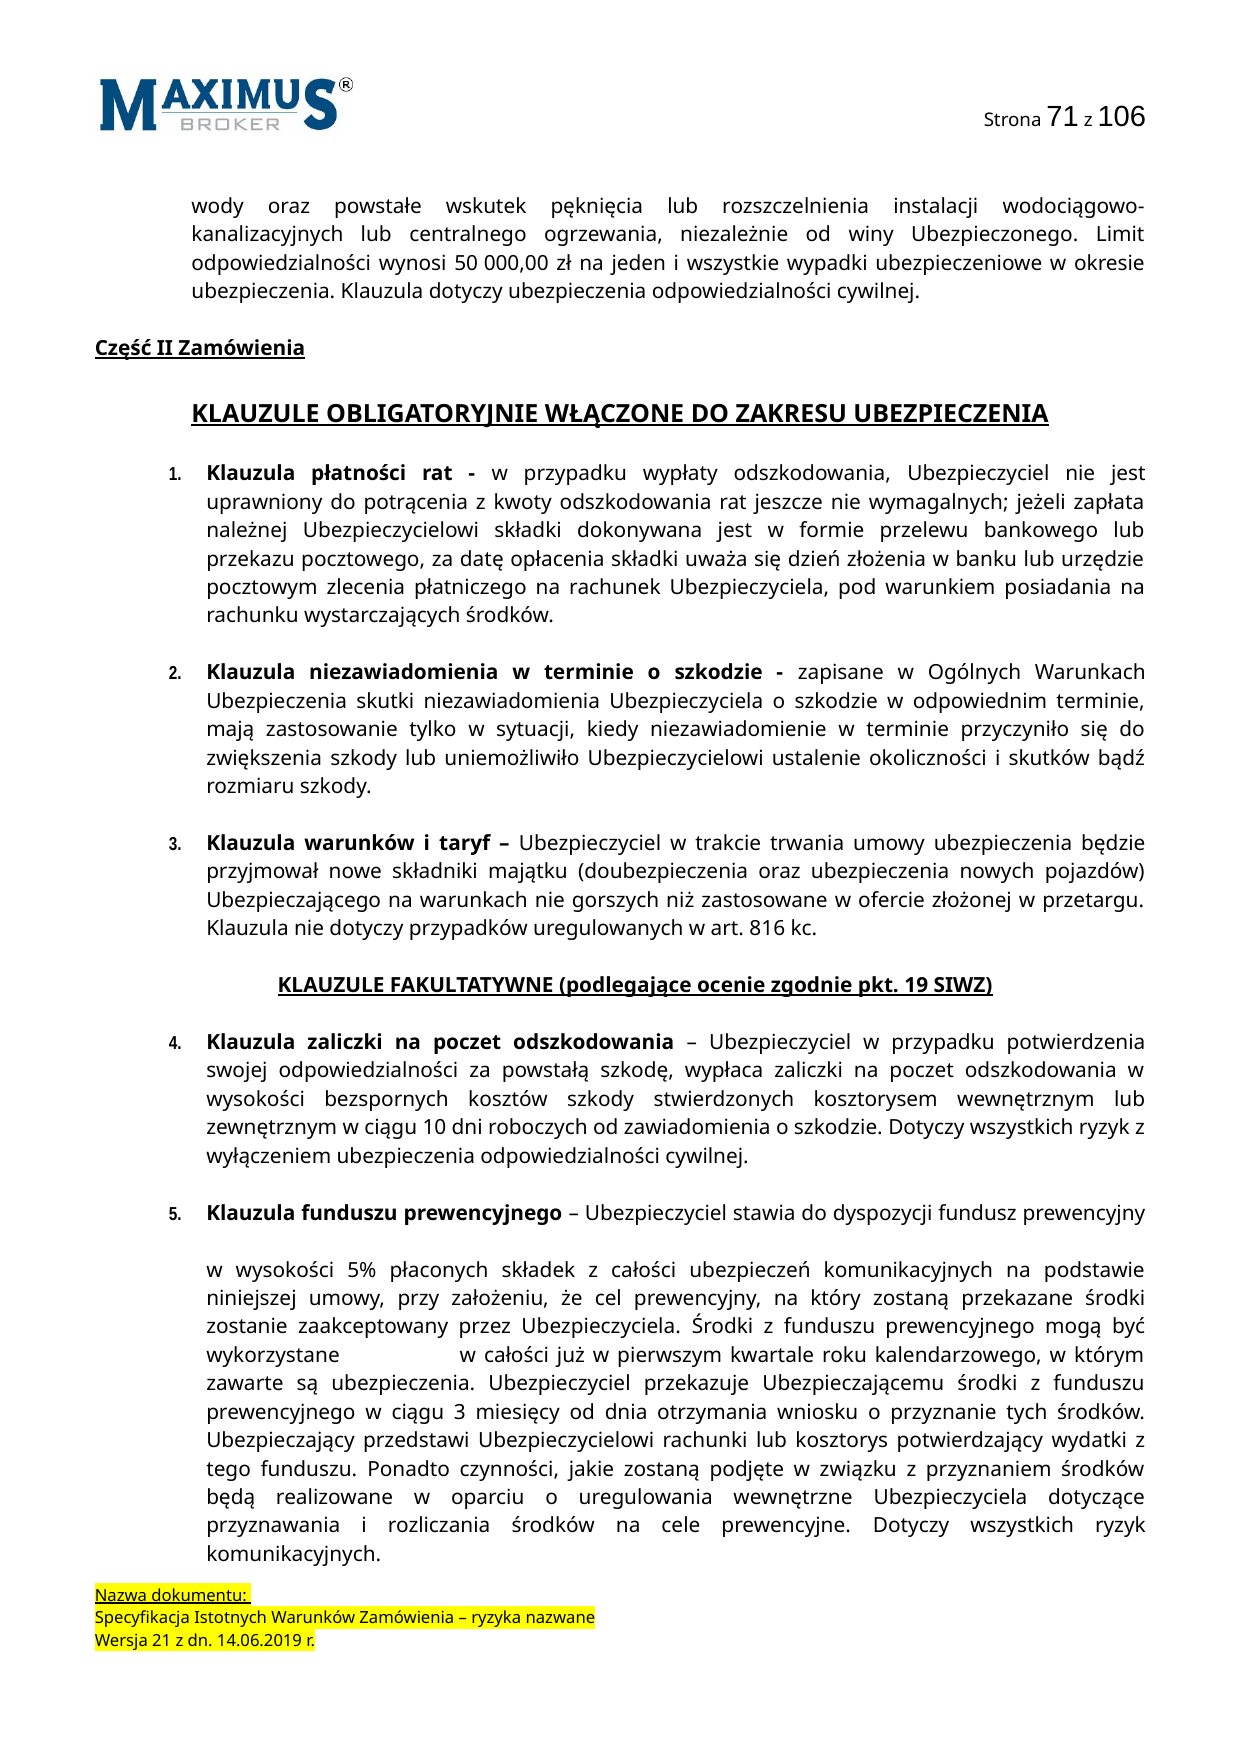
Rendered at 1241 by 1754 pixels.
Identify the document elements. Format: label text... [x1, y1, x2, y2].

text Część II Zamówienia [94, 333, 1146, 362]
list wody oraz powstałe wskutek pęknięcia lub rozszczelnienia instalacji wodociągowo-kanalizacyjnych lub centralnego ogrzewania, niezależnie od winy Ubezpieczonego. Limit odpowiedzialności wynosi 50 000,00 zł na jeden i wszystkie wypadki ubezpieczeniowe w okresie ubezpieczenia. Klauzula dotyczy ubezpieczenia odpowiedzialności cywilnej. [154, 191, 1146, 305]
list Klauzula zaliczki na poczet odszkodowania – Ubezpieczyciel w przypadku potwierdzenia swojej odpowiedzialności za powstałą szkodę, wypłaca zaliczki na poczet odszkodowania w wysokości bezspornych kosztów szkody stwierdzonych kosztorysem wewnętrznym lub zewnętrznym w ciągu 10 dni roboczych od zawiadomienia o szkodzie. Dotyczy wszystkich ryzyk z wyłączeniem ubezpieczenia odpowiedzialności cywilnej. [168, 1027, 1146, 1169]
list Klauzula niezawiadomienia w terminie o szkodzie - zapisane w Ogólnych Warunkach Ubezpieczenia skutki niezawiadomienia Ubezpieczyciela o szkodzie w odpowiednim terminie, mają zastosowanie tylko w sytuacji, kiedy niezawiadomienie w terminie przyczyniło się do zwiększenia szkody lub uniemożliwiło Ubezpieczycielowi ustalenie okoliczności i skutków bądź rozmiaru szkody. [168, 657, 1146, 800]
text KLAUZULE FAKULTATYWNE (podlegające ocenie zgodnie pkt. 19 SIWZ) [124, 970, 1146, 999]
picture [94, 73, 359, 135]
text KLAUZULE OBLIGATORYJNIE WŁĄCZONE DO ZAKRESU UBEZPIECZENIA [94, 396, 1146, 430]
list Klauzula funduszu prewencyjnego – Ubezpieczyciel stawia do dyspozycji fundusz prewencyjny w wysokości 5% płaconych składek z całości ubezpieczeń komunikacyjnych na podstawie niniejszej umowy, przy założeniu, że cel prewencyjny, na który zostaną przekazane środki zostanie zaakceptowany przez Ubezpieczyciela. Środki z funduszu prewencyjnego mogą być wykorzystane w całości już w pierwszym kwartale roku kalendarzowego, w którym zawarte są ubezpieczenia. Ubezpieczyciel przekazuje Ubezpieczającemu środki z funduszu prewencyjnego w ciągu 3 miesięcy od dnia otrzymania wniosku o przyznanie tych środków. Ubezpieczający przedstawi Ubezpieczycielowi rachunki lub kosztorys potwierdzający wydatki z tego funduszu. Ponadto czynności, jakie zostaną podjęte w związku z przyznaniem środków będą realizowane w oparciu o uregulowania wewnętrzne Ubezpieczyciela dotyczące przyznawania i rozliczania środków na cele prewencyjne. Dotyczy wszystkich ryzyk komunikacyjnych. [168, 1198, 1146, 1567]
list Klauzula warunków i taryf – Ubezpieczyciel w trakcie trwania umowy ubezpieczenia będzie przyjmował nowe składniki majątku (doubezpieczenia oraz ubezpieczenia nowych pojazdów) Ubezpieczającego na warunkach nie gorszych niż zastosowane w ofercie złożonej w przetargu. Klauzula nie dotyczy przypadków uregulowanych w art. 816 kc. [168, 828, 1146, 942]
list Klauzula płatności rat - w przypadku wypłaty odszkodowania, Ubezpieczyciel nie jest uprawniony do potrącenia z kwoty odszkodowania rat jeszcze nie wymagalnych; jeżeli zapłata należnej Ubezpieczycielowi składki dokonywana jest w formie przelewu bankowego lub przekazu pocztowego, za datę opłacenia składki uważa się dzień złożenia w banku lub urzędzie pocztowym zlecenia płatniczego na rachunek Ubezpieczyciela, pod warunkiem posiadania na rachunku wystarczających środków. [168, 458, 1146, 629]
